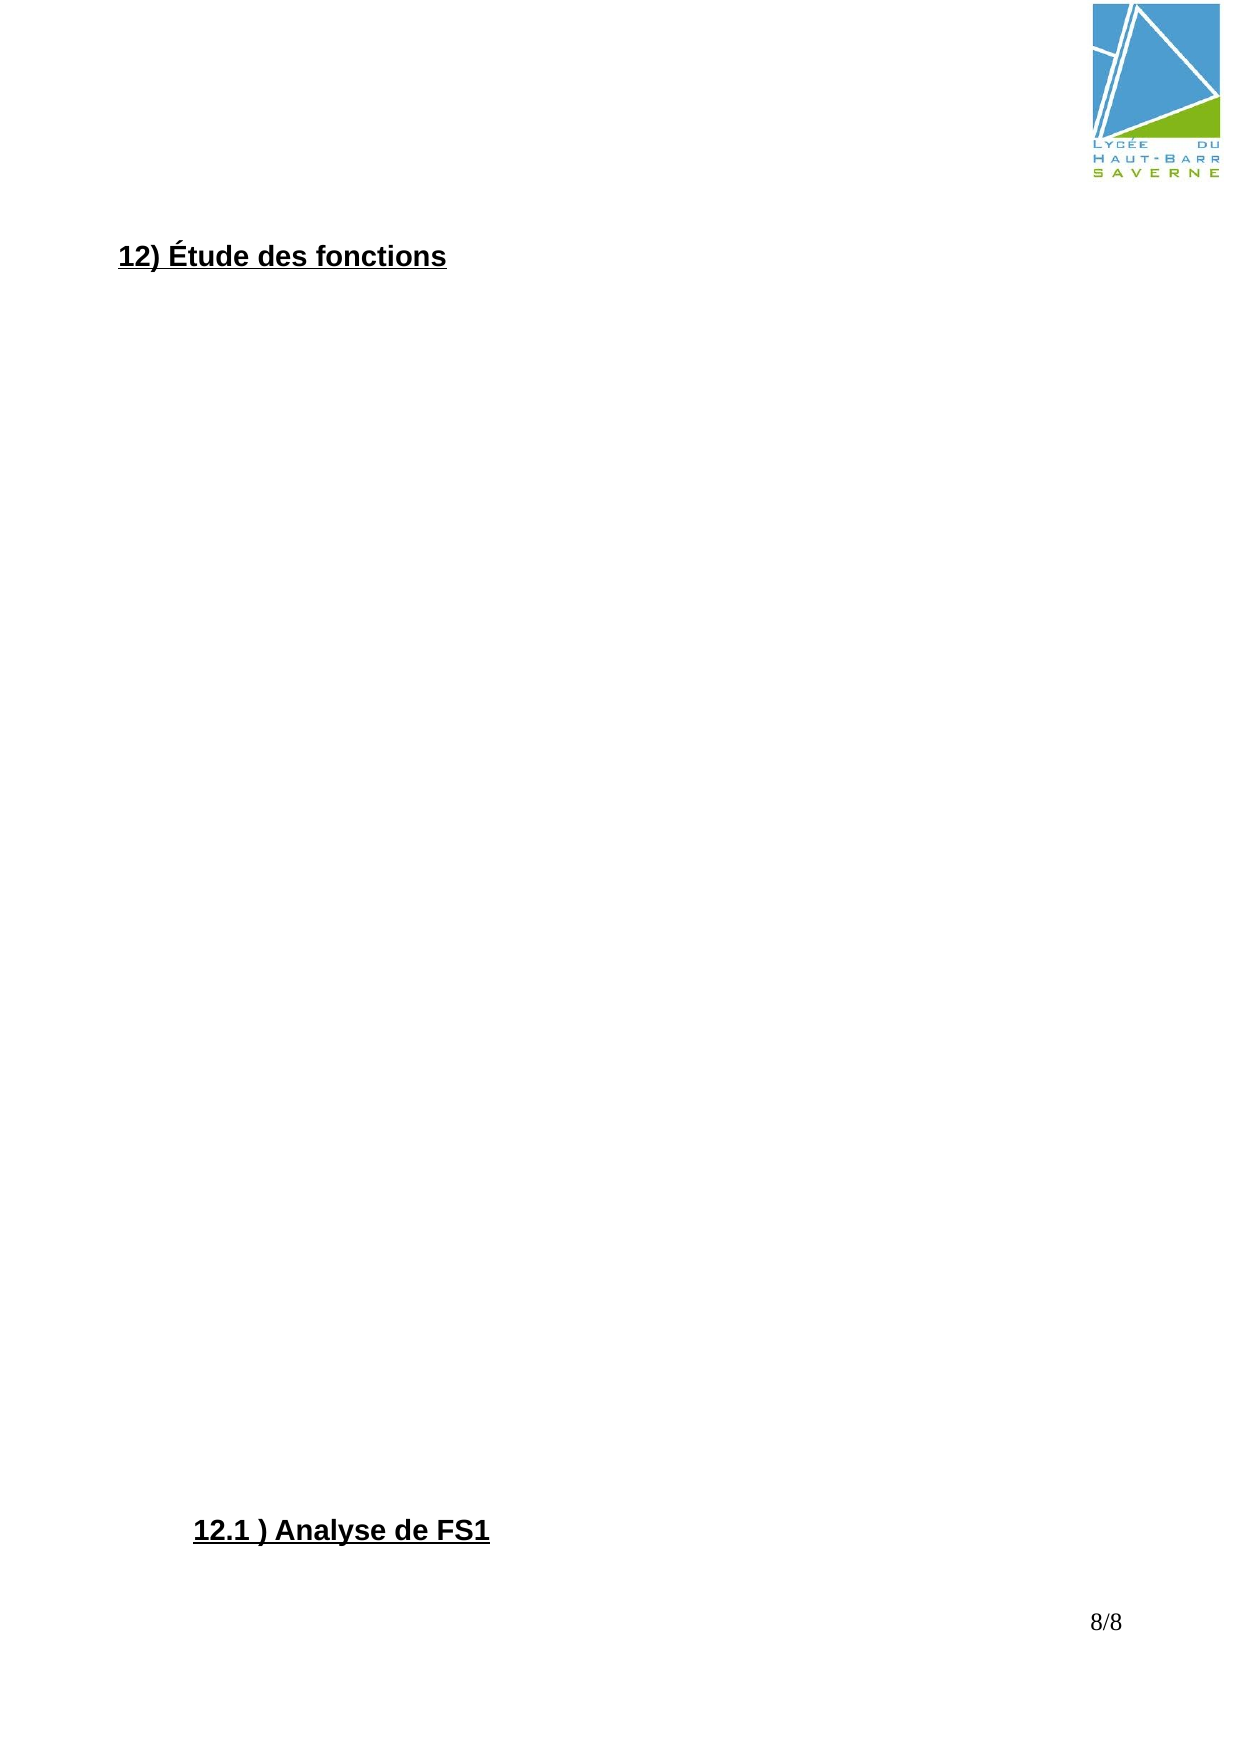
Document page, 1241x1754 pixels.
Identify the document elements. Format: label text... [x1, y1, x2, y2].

text 12.1 ) Analyse de FS1 [118, 1513, 1122, 1547]
picture [1087, 0, 1224, 185]
text 12) Étude des fonctions [118, 239, 1122, 272]
